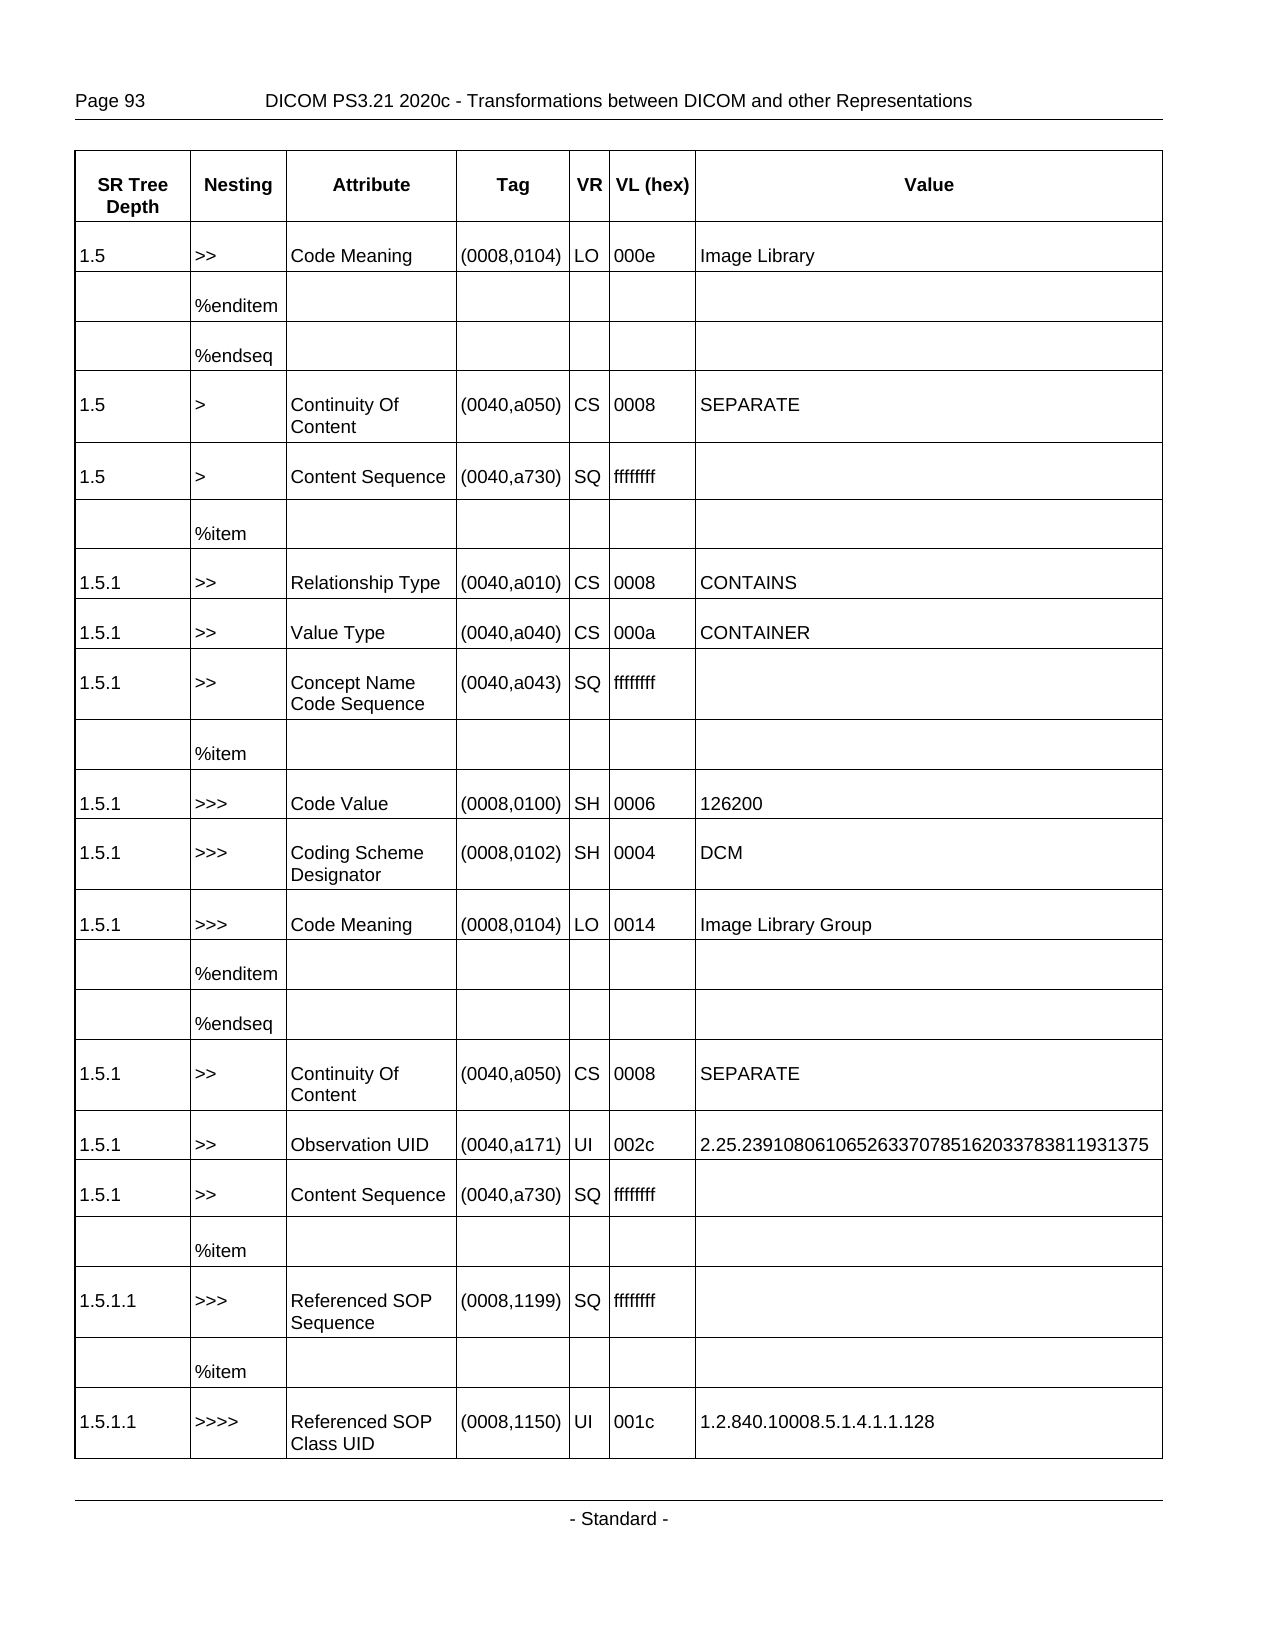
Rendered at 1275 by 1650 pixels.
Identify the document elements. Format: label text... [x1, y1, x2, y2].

table_cell [696, 1160, 1162, 1216]
table_cell 0006 [610, 770, 695, 818]
table_cell ffffffff [610, 443, 695, 498]
table_cell 0008 [610, 1040, 695, 1110]
table_cell SH [570, 770, 609, 818]
table_cell [696, 940, 1162, 989]
table_cell 1.5.1 [76, 549, 190, 598]
table_cell 1.5.1 [76, 1040, 190, 1110]
table_cell Relationship Type [287, 549, 456, 598]
table_cell 1.5.1 [76, 1111, 190, 1159]
table_cell Image Library [696, 222, 1162, 271]
table_cell SQ [570, 1160, 609, 1216]
table_cell [287, 322, 456, 370]
table_cell (0040,a010) [457, 549, 569, 598]
table_cell >> [191, 1160, 286, 1216]
table_cell >>>> [191, 1388, 286, 1458]
table_cell [570, 322, 609, 370]
table_cell CS [570, 549, 609, 598]
table_cell [696, 322, 1162, 370]
table_cell [696, 500, 1162, 548]
table_cell [76, 990, 190, 1038]
table_cell SQ [570, 443, 609, 498]
table_cell ffffffff [610, 1160, 695, 1216]
table_cell 1.5.1 [76, 770, 190, 818]
table_cell (0040,a730) [457, 1160, 569, 1216]
table_cell > [191, 443, 286, 498]
table_cell (0040,a730) [457, 443, 569, 498]
table_cell Code Meaning [287, 222, 456, 271]
table_cell >>> [191, 890, 286, 939]
table_cell %item [191, 1217, 286, 1266]
table_cell [457, 272, 569, 321]
table_cell [570, 1217, 609, 1266]
table_header VL (hex) [610, 151, 695, 221]
table_cell 1.5.1.1 [76, 1388, 190, 1458]
table_cell [76, 272, 190, 321]
table_cell >> [191, 1111, 286, 1159]
table_cell >> [191, 222, 286, 271]
table_cell ffffffff [610, 649, 695, 719]
table_cell SQ [570, 649, 609, 719]
table_cell [76, 322, 190, 370]
table_cell [457, 990, 569, 1038]
table_cell 0008 [610, 549, 695, 598]
table_cell [457, 1217, 569, 1266]
table_cell %item [191, 1338, 286, 1387]
table_cell [457, 1338, 569, 1387]
table_cell 1.5.1 [76, 649, 190, 719]
table_cell [287, 500, 456, 548]
table_cell Code Value [287, 770, 456, 818]
table_cell 001c [610, 1388, 695, 1458]
table_cell Concept Name Code Sequence [287, 649, 456, 719]
table_cell [610, 990, 695, 1038]
table_cell Continuity Of Content [287, 371, 456, 442]
table_cell DCM [696, 819, 1162, 889]
table_cell %enditem [191, 940, 286, 989]
table_cell [570, 500, 609, 548]
table_cell 0014 [610, 890, 695, 939]
table_cell [76, 1338, 190, 1387]
table_cell 1.5.1.1 [76, 1267, 190, 1337]
table_cell [457, 720, 569, 768]
table_cell 0008 [610, 371, 695, 442]
table_cell > [191, 371, 286, 442]
table_cell (0008,0102) [457, 819, 569, 889]
table_cell (0008,1199) [457, 1267, 569, 1337]
table_cell Code Meaning [287, 890, 456, 939]
table_cell CS [570, 1040, 609, 1110]
table_cell Referenced SOP Class UID [287, 1388, 456, 1458]
table_cell [457, 500, 569, 548]
table_cell CS [570, 371, 609, 442]
table_cell [570, 720, 609, 768]
table_cell [696, 443, 1162, 498]
table_cell [287, 1217, 456, 1266]
table_cell >> [191, 1040, 286, 1110]
table_header Tag [457, 151, 569, 221]
table_cell [287, 940, 456, 989]
table_cell (0008,1150) [457, 1388, 569, 1458]
table_cell 126200 [696, 770, 1162, 818]
table_cell SH [570, 819, 609, 889]
table_cell SEPARATE [696, 1040, 1162, 1110]
table_cell [610, 500, 695, 548]
table_cell Value Type [287, 599, 456, 647]
table_cell %endseq [191, 322, 286, 370]
table_cell [570, 272, 609, 321]
table_cell [76, 500, 190, 548]
table_cell >>> [191, 1267, 286, 1337]
table_cell >> [191, 649, 286, 719]
table_cell [696, 649, 1162, 719]
table_cell %enditem [191, 272, 286, 321]
table_cell [76, 720, 190, 768]
table_cell CS [570, 599, 609, 647]
table_cell 1.5.1 [76, 599, 190, 647]
table_cell (0040,a171) [457, 1111, 569, 1159]
table_cell [696, 1338, 1162, 1387]
table_cell [287, 272, 456, 321]
table_cell [287, 1338, 456, 1387]
table_cell (0040,a043) [457, 649, 569, 719]
table_cell (0040,a050) [457, 1040, 569, 1110]
table_cell Observation UID [287, 1111, 456, 1159]
table_cell [76, 1217, 190, 1266]
table_cell [287, 720, 456, 768]
table_header SR Tree Depth [76, 151, 190, 221]
table_cell (0008,0104) [457, 890, 569, 939]
table_cell >> [191, 549, 286, 598]
table_cell [570, 940, 609, 989]
table_cell %item [191, 720, 286, 768]
table_cell >>> [191, 770, 286, 818]
table_cell (0040,a040) [457, 599, 569, 647]
table_cell [610, 1338, 695, 1387]
table_cell (0008,0100) [457, 770, 569, 818]
table_cell 1.5 [76, 222, 190, 271]
table_cell Referenced SOP Sequence [287, 1267, 456, 1337]
table_cell [610, 322, 695, 370]
table_cell 1.2.840.10008.5.1.4.1.1.128 [696, 1388, 1162, 1458]
table_cell >> [191, 599, 286, 647]
table_cell LO [570, 222, 609, 271]
table_cell CONTAINER [696, 599, 1162, 647]
table_cell %item [191, 500, 286, 548]
table_cell Content Sequence [287, 443, 456, 498]
table_cell [610, 720, 695, 768]
table_cell SQ [570, 1267, 609, 1337]
table_cell [570, 1338, 609, 1387]
table_cell Coding Scheme Designator [287, 819, 456, 889]
table_cell [696, 1217, 1162, 1266]
table_cell 0004 [610, 819, 695, 889]
table_cell Image Library Group [696, 890, 1162, 939]
table_cell UI [570, 1388, 609, 1458]
table_cell [76, 940, 190, 989]
table_cell 1.5.1 [76, 819, 190, 889]
table_cell 2.25.239108061065263370785162033783811931375 [696, 1111, 1162, 1159]
table_cell CONTAINS [696, 549, 1162, 598]
table_cell [570, 990, 609, 1038]
table_cell %endseq [191, 990, 286, 1038]
table_cell [610, 1217, 695, 1266]
table_cell >>> [191, 819, 286, 889]
table_cell [696, 990, 1162, 1038]
table_cell [457, 940, 569, 989]
table_cell 1.5.1 [76, 890, 190, 939]
table_cell UI [570, 1111, 609, 1159]
table_cell Continuity Of Content [287, 1040, 456, 1110]
table_cell ffffffff [610, 1267, 695, 1337]
table_cell [610, 940, 695, 989]
table_cell 002c [610, 1111, 695, 1159]
table_cell [696, 720, 1162, 768]
table_cell [696, 272, 1162, 321]
table_header VR [570, 151, 609, 221]
table_cell 1.5 [76, 443, 190, 498]
table_cell 1.5 [76, 371, 190, 442]
table_cell 1.5.1 [76, 1160, 190, 1216]
table_cell LO [570, 890, 609, 939]
table_cell SEPARATE [696, 371, 1162, 442]
table_cell (0008,0104) [457, 222, 569, 271]
table_cell 000a [610, 599, 695, 647]
table_cell [696, 1267, 1162, 1337]
table_header Value [696, 151, 1162, 221]
table_header Nesting [191, 151, 286, 221]
table_cell [457, 322, 569, 370]
table_header Attribute [287, 151, 456, 221]
table_cell Content Sequence [287, 1160, 456, 1216]
table_cell 000e [610, 222, 695, 271]
table_cell [610, 272, 695, 321]
table_cell [287, 990, 456, 1038]
table_cell (0040,a050) [457, 371, 569, 442]
